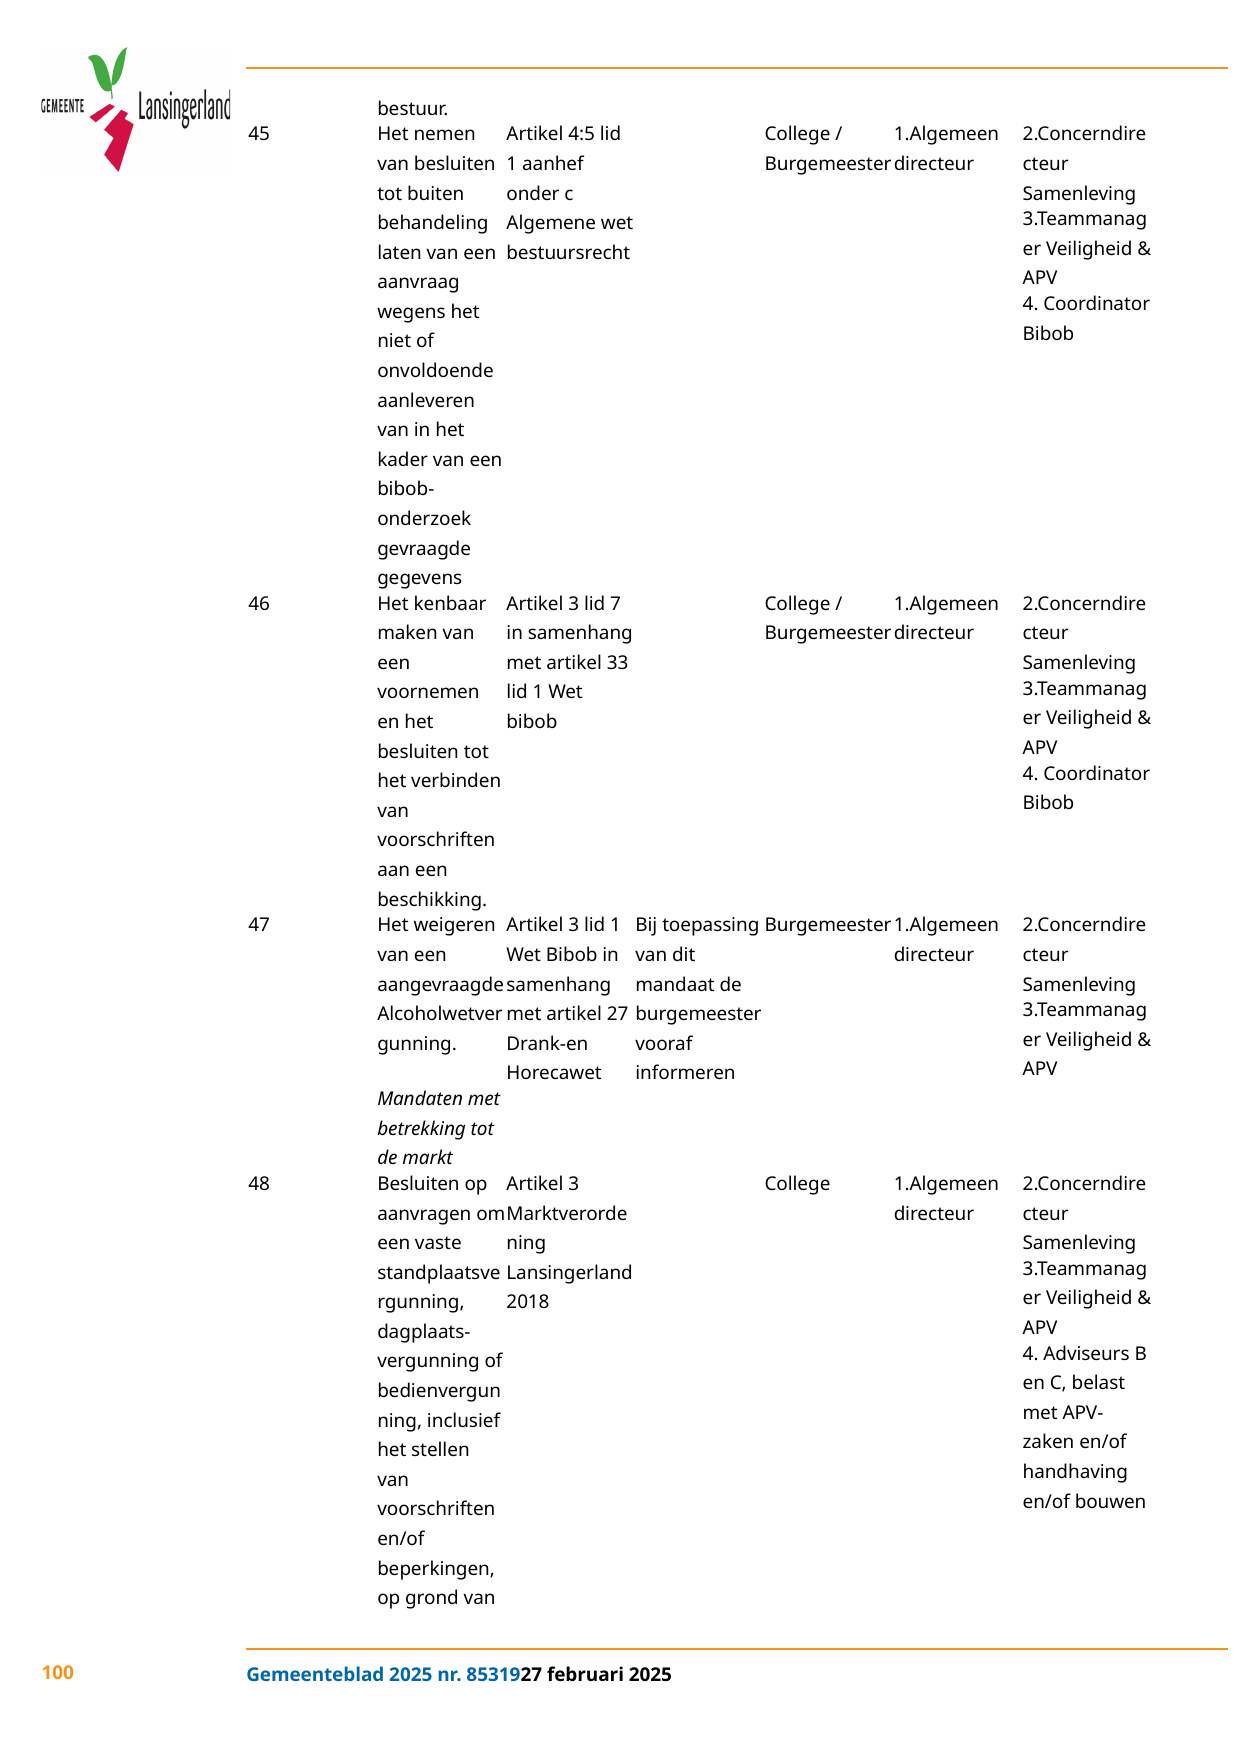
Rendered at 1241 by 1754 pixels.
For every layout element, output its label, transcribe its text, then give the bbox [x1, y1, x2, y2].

table_cell Artikel 3 lid 1 Wet Bibob in samenhang met artikel 27 Drank-en Horecawet [506, 912, 635, 1085]
table_cell 1.Algemeen directeur [894, 912, 1022, 1085]
table_cell 2.Concerndirecteur Samenleving [1023, 590, 1152, 675]
table_cell 2.Concerndirecteur Samenleving [1023, 121, 1152, 205]
table_cell College / Burgemeester [764, 590, 893, 912]
table_cell [635, 1170, 764, 1610]
table_cell [894, 1085, 1022, 1170]
table_cell 2.Concerndirecteur Samenleving [1023, 1170, 1152, 1255]
table_cell [1023, 1085, 1152, 1170]
table_cell [894, 95, 1022, 121]
table_cell 47 [248, 912, 377, 1085]
table_cell 3.Teammanager Veiligheid & APV [1023, 205, 1152, 290]
table_cell [1023, 95, 1152, 121]
table_cell 3.Teammanager Veiligheid & APV [1023, 1255, 1152, 1340]
table_cell [635, 1085, 764, 1170]
table_cell [635, 590, 764, 912]
table_cell College [764, 1170, 893, 1610]
table_cell [506, 1085, 635, 1170]
table_cell Besluiten op aanvragen om een vaste standplaatsvergunning, dagplaats-vergunning of bedienvergunning, inclusief het stellen van voorschriften en/of beperkingen, op grond van [377, 1170, 506, 1610]
table_cell 2.Concerndirecteur Samenleving [1023, 912, 1152, 996]
picture [41, 47, 231, 172]
table_cell 4. Adviseurs B en C, belast met APV-zaken en/of handhaving en/of bouwen [1023, 1340, 1152, 1610]
table_cell Bij toepassing van dit mandaat de burgemeester vooraf informeren [635, 912, 764, 1085]
table_cell Artikel 3 Marktverordening Lansingerland 2018 [506, 1170, 635, 1610]
table_cell Artikel 3 lid 7 in samenhang met artikel 33 lid 1 Wet bibob [506, 590, 635, 912]
table_cell Het kenbaar maken van een voornemen en het besluiten tot het verbinden van voorschriften aan een beschikking. [377, 590, 506, 912]
table_cell 48 [248, 1170, 377, 1610]
table_cell 4. Coordinator Bibob [1023, 760, 1152, 912]
table_cell Burgemeester [764, 912, 893, 1085]
table_cell Het weigeren van een aangevraagde Alcoholwetvergunning. [377, 912, 506, 1085]
table_cell [506, 95, 635, 121]
table_cell 3.Teammanager Veiligheid & APV [1023, 675, 1152, 760]
table_cell Artikel 4:5 lid 1 aanhef onder c Algemene wet bestuursrecht [506, 121, 635, 590]
table_cell 46 [248, 590, 377, 912]
table_cell [764, 95, 893, 121]
table_cell [764, 1085, 893, 1170]
table_cell bestuur. [377, 95, 506, 121]
table_cell 1.Algemeen directeur [894, 1170, 1022, 1610]
table_cell [248, 95, 377, 121]
table_cell 45 [248, 121, 377, 590]
table_cell [635, 95, 764, 121]
table_cell Het nemen van besluiten tot buiten behandeling laten van een aanvraag wegens het niet of onvoldoende aanleveren van in het kader van een bibob-onderzoek gevraagde gegevens [377, 121, 506, 590]
table_cell [248, 1085, 377, 1170]
table_cell Mandaten met betrekking tot de markt [377, 1085, 506, 1170]
table_cell 1.Algemeen directeur [894, 121, 1022, 590]
table_cell College / Burgemeester [764, 121, 893, 590]
table_cell 1.Algemeen directeur [894, 590, 1022, 912]
table_cell [635, 121, 764, 590]
table_cell 4. Coordinator Bibob [1023, 290, 1152, 590]
table_cell 3.Teammanager Veiligheid & APV [1023, 996, 1152, 1085]
